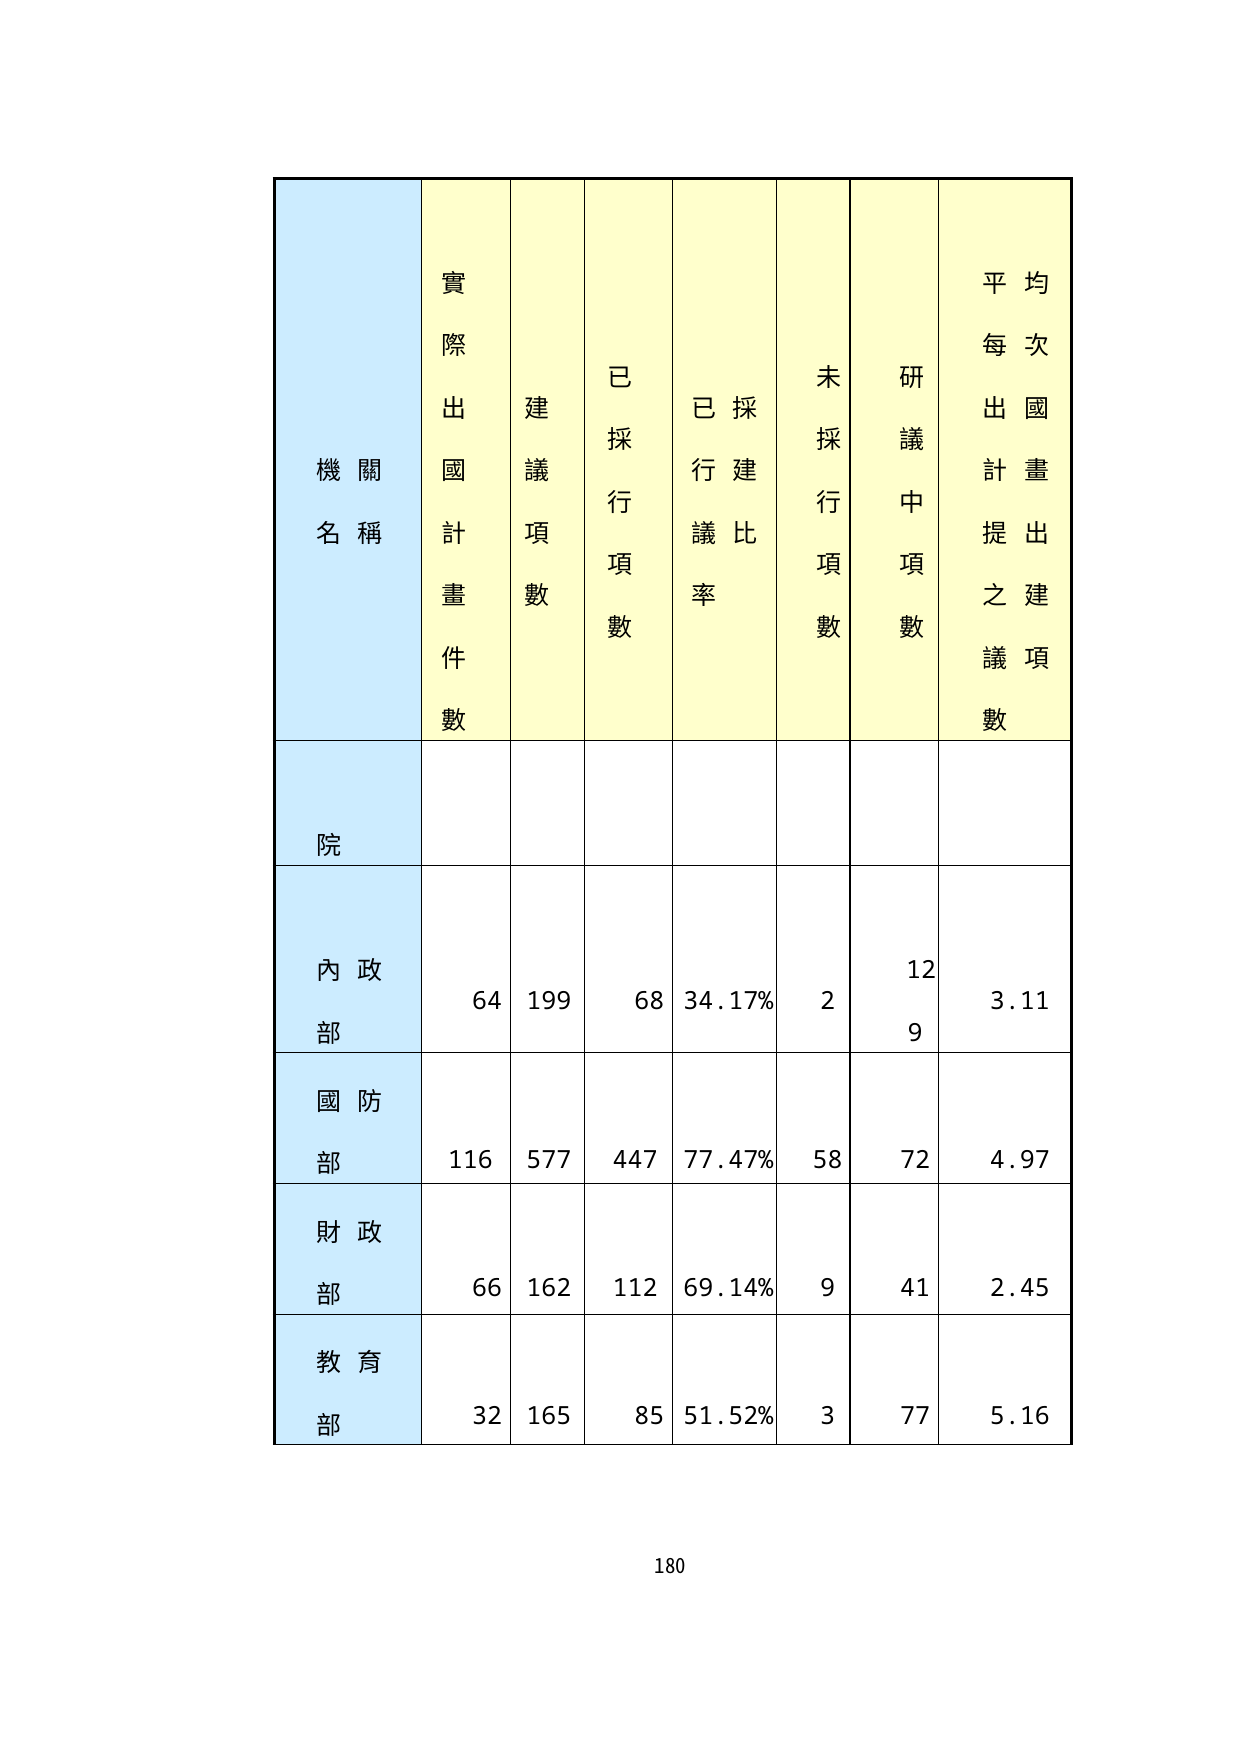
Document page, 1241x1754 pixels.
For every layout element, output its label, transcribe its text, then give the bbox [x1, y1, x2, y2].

table_header 平均每次出國計畫提出之建議項數 [939, 180, 1070, 740]
table_header 已採行項數 [585, 180, 672, 740]
table_cell 5.16 [939, 1315, 1070, 1444]
table_cell 165 [511, 1315, 584, 1444]
table_cell 162 [511, 1184, 584, 1314]
table_header 實際出國計畫件數 [422, 180, 510, 740]
table_header 未採行項數 [777, 180, 849, 740]
table_cell 51.52% [673, 1315, 776, 1444]
table_cell 9 [777, 1184, 849, 1314]
table_cell [673, 741, 776, 865]
table_cell 68 [585, 866, 672, 1052]
table_cell [422, 741, 510, 865]
table_cell 34.17% [673, 866, 776, 1052]
table_cell 國防部 [276, 1053, 421, 1183]
table_cell 2.45 [939, 1184, 1070, 1314]
table_header 已採行建議比率 [673, 180, 776, 740]
table_cell 447 [585, 1053, 672, 1183]
table_cell 66 [422, 1184, 510, 1314]
table_cell 內政部 [276, 866, 421, 1052]
table_cell 64 [422, 866, 510, 1052]
table_cell 129 [851, 866, 938, 1052]
table_cell [511, 741, 584, 865]
table_cell 41 [851, 1184, 938, 1314]
table_cell 2 [777, 866, 849, 1052]
table_cell 財政部 [276, 1184, 421, 1314]
table_cell 院 [276, 741, 421, 865]
table_cell 32 [422, 1315, 510, 1444]
table_cell 199 [511, 866, 584, 1052]
table_cell 4.97 [939, 1053, 1070, 1183]
table_cell [777, 741, 849, 865]
table_cell [939, 741, 1070, 865]
table_header 機關名稱 [276, 180, 421, 740]
table_cell 69.14% [673, 1184, 776, 1314]
table_cell 577 [511, 1053, 584, 1183]
table_cell [851, 741, 938, 865]
table_cell 58 [777, 1053, 849, 1183]
table_cell 教育部 [276, 1315, 421, 1444]
table_header 研議中項數 [851, 180, 938, 740]
table_cell 116 [422, 1053, 510, 1183]
table_cell 72 [851, 1053, 938, 1183]
table_cell 3.11 [939, 866, 1070, 1052]
table_cell 77 [851, 1315, 938, 1444]
table_cell 77.47% [673, 1053, 776, 1183]
table_cell [585, 741, 672, 865]
table_cell 3 [777, 1315, 849, 1444]
table_header 建議項數 [511, 180, 584, 740]
table_cell 112 [585, 1184, 672, 1314]
table_cell 85 [585, 1315, 672, 1444]
